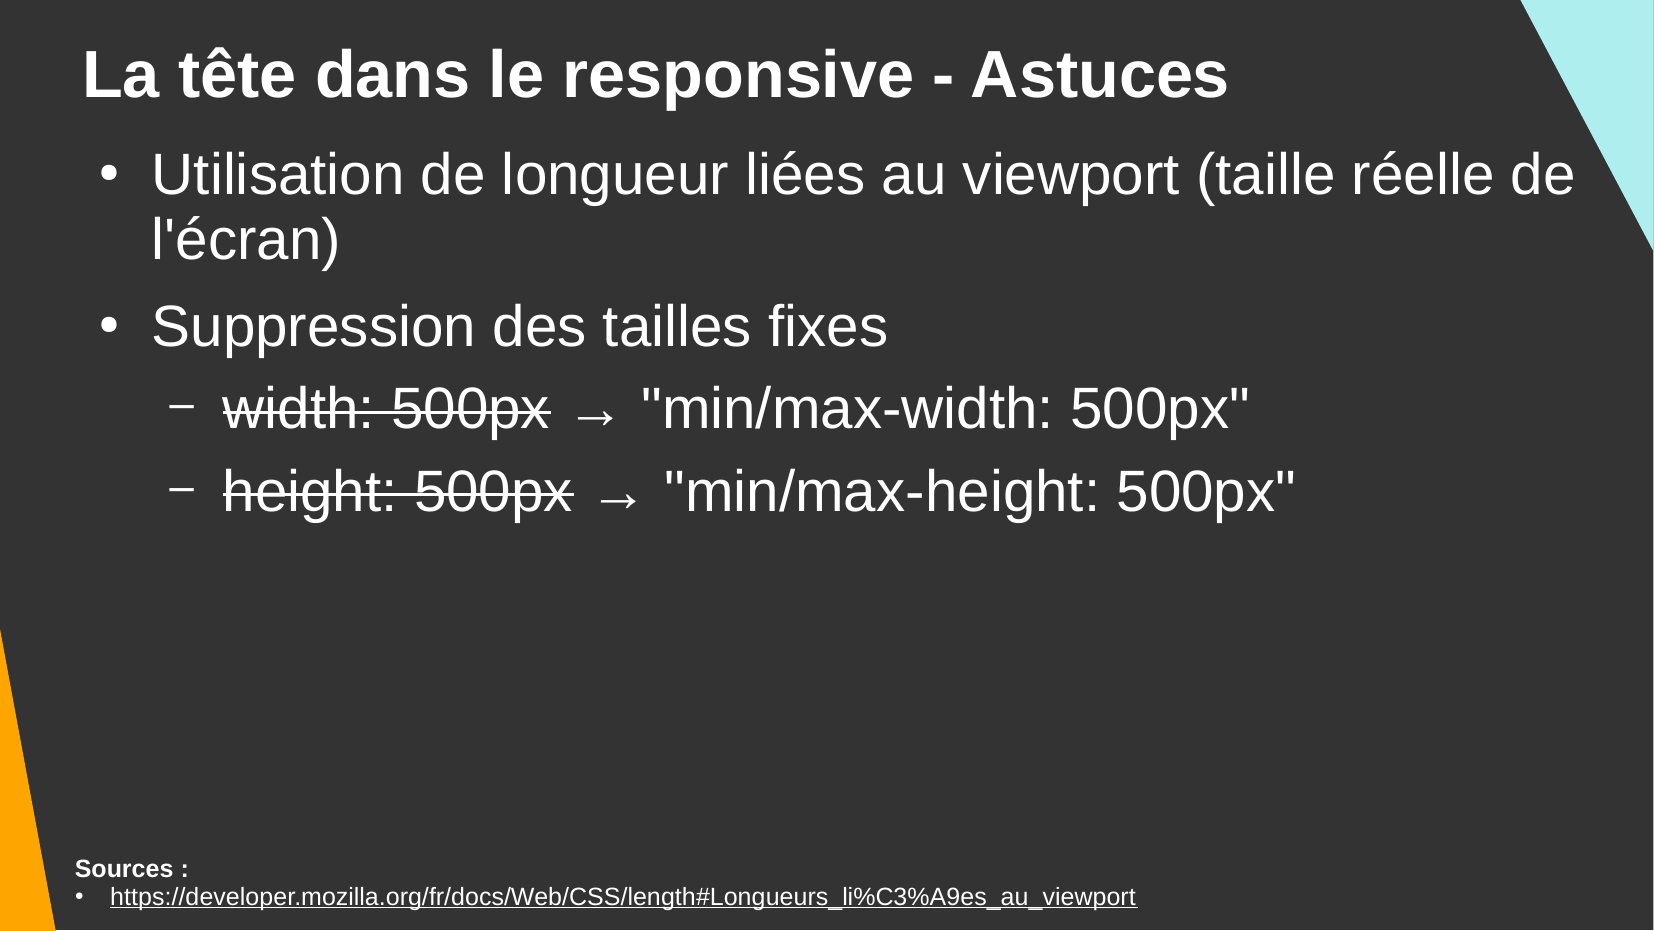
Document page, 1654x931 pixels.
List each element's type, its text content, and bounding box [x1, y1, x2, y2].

text_box Sources : https://developer.mozilla.org/fr/docs/Web/CSS/length#Longueurs_li%C3%A9es_au_viewport [60, 847, 1546, 928]
title La tête dans le responsive - Astuces [82, 37, 1571, 112]
list Utilisation de longueur liées au viewport (taille réelle de l'écran) Suppression des tailles fixes width: 500px → "min/max-width: 500px" height: 500px → "min/max-height: 500px" [80, 141, 1605, 768]
text_box [0, 628, 56, 931]
text_box [1520, 0, 1654, 253]
